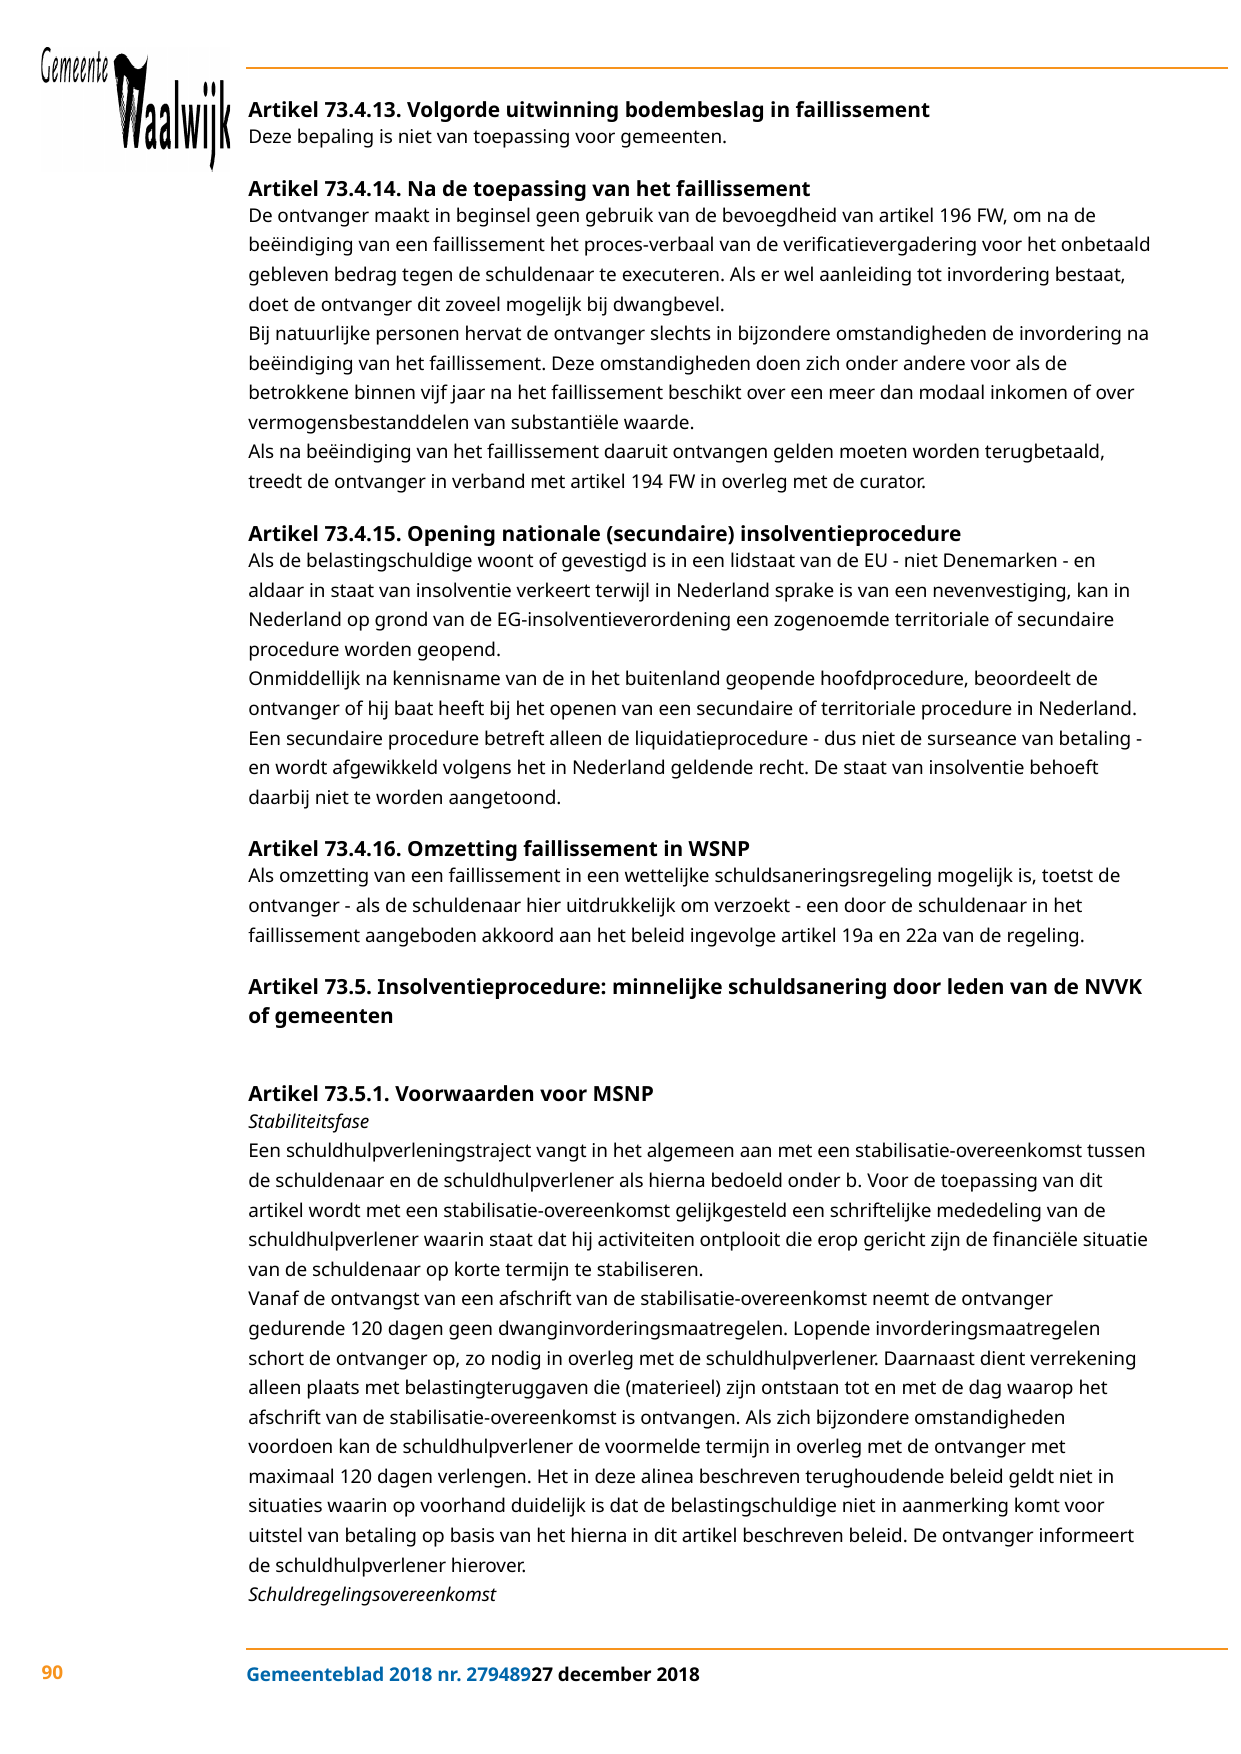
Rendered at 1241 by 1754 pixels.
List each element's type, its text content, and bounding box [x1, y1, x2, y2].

text Artikel 73.4.15. Opening nationale (secundaire) insolventieprocedure [248, 519, 1152, 547]
text Stabiliteitsfase [248, 1108, 1152, 1134]
text Artikel 73.5.1. Voorwaarden voor MSNP [248, 1079, 1152, 1108]
text Artikel 73.5. Insolventieprocedure: minnelijke schuldsanering door leden van de NVVK of gemeenten [248, 972, 1152, 1029]
text Als de belastingschuldige woont of gevestigd is in een lidstaat van de EU - niet Denemarken - en aldaar in staat van insolventie verkeert terwijl in Nederland sprake is van een nevenvestiging, kan in Nederland op grond van de EG-insolventieverordening een zogenoemde territoriale of secundaire procedure worden geopend. [248, 547, 1152, 662]
text Artikel 73.4.13. Volgorde uitwinning bodembeslag in faillissement [248, 95, 1152, 123]
text Onmiddellijk na kennisname van de in het buitenland geopende hoofdprocedure, beoordeelt de ontvanger of hij baat heeft bij het openen van een secundaire of territoriale procedure in Nederland. Een secundaire procedure betreft alleen de liquidatieprocedure - dus niet de surseance van betaling - en wordt afgewikkeld volgens het in Nederland geldende recht. De staat van insolventie behoeft daarbij niet te worden aangetoond. [248, 666, 1152, 809]
text Artikel 73.4.16. Omzetting faillissement in WSNP [248, 834, 1152, 863]
text Schuldregelingsovereenkomst [248, 1581, 1152, 1607]
text Vanaf de ontvangst van een afschrift van de stabilisatie-overeenkomst neemt de ontvanger gedurende 120 dagen geen dwanginvorderingsmaatregelen. Lopende invorderingsmaatregelen schort de ontvanger op, zo nodig in overleg met de schuldhulpverlener. Daarnaast dient verrekening alleen plaats met belastingteruggaven die (materieel) zijn ontstaan tot en met de dag waarop het afschrift van de stabilisatie-overeenkomst is ontvangen. Als zich bijzondere omstandigheden voordoen kan de schuldhulpverlener de voormelde termijn in overleg met de ontvanger met maximaal 120 dagen verlengen. Het in deze alinea beschreven terughoudende beleid geldt niet in situaties waarin op voorhand duidelijk is dat de belastingschuldige niet in aanmerking komt voor uitstel van betaling op basis van het hierna in dit artikel beschreven beleid. De ontvanger informeert de schuldhulpverlener hierover. [248, 1286, 1152, 1577]
text Als omzetting van een faillissement in een wettelijke schuldsaneringsregeling mogelijk is, toetst de ontvanger - als de schuldenaar hier uitdrukkelijk om verzoekt - een door de schuldenaar in het faillissement aangeboden akkoord aan het beleid ingevolge artikel 19a en 22a van de regeling. [248, 863, 1152, 948]
text Een schuldhulpverleningstraject vangt in het algemeen aan met een stabilisatie-overeenkomst tussen de schuldenaar en de schuldhulpverlener als hierna bedoeld onder b. Voor de toepassing van dit artikel wordt met een stabilisatie-overeenkomst gelijkgesteld een schriftelijke mededeling van de schuldhulpverlener waarin staat dat hij activiteiten ontplooit die erop gericht zijn de financiële situatie van de schuldenaar op korte termijn te stabiliseren. [248, 1138, 1152, 1282]
text Bij natuurlijke personen hervat de ontvanger slechts in bijzondere omstandigheden de invordering na beëindiging van het faillissement. Deze omstandigheden doen zich onder andere voor als de betrokkene binnen vijf jaar na het faillissement beschikt over een meer dan modaal inkomen of over vermogensbestanddelen van substantiële waarde. [248, 320, 1152, 435]
text Artikel 73.4.14. Na de toepassing van het faillissement [248, 174, 1152, 202]
picture [41, 47, 231, 172]
text Deze bepaling is niet van toepassing voor gemeenten. [248, 123, 1152, 149]
text Als na beëindiging van het faillissement daaruit ontvangen gelden moeten worden terugbetaald, treedt de ontvanger in verband met artikel 194 FW in overleg met de curator. [248, 439, 1152, 494]
text De ontvanger maakt in beginsel geen gebruik van de bevoegdheid van artikel 196 FW, om na de beëindiging van een faillissement het proces-verbaal van de verificatievergadering voor het onbetaald gebleven bedrag tegen de schuldenaar te executeren. Als er wel aanleiding tot invordering bestaat, doet de ontvanger dit zoveel mogelijk bij dwangbevel. [248, 202, 1152, 317]
